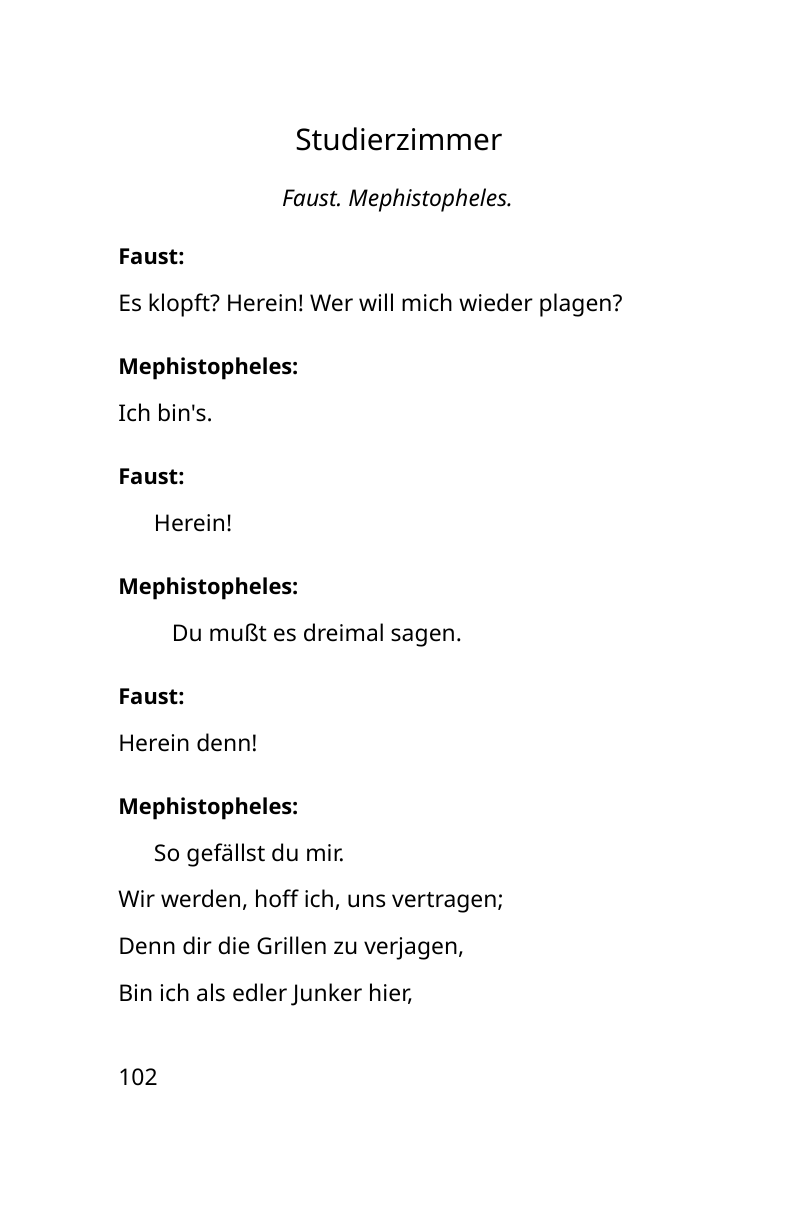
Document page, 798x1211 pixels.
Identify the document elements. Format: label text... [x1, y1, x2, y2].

text Mephistopheles: So gefällst du mir. Wir werden, hoff ich, uns vertragen; Denn dir die Grillen zu verjagen, Bin ich als edler Junker hier, [118, 791, 679, 1008]
text Faust: Herein denn! [118, 681, 679, 758]
text Mephistopheles: Ich bin's. [118, 351, 679, 428]
text Faust: Es klopft? Herein! Wer will mich wieder plagen? [118, 241, 679, 318]
text Faust: Herein! [118, 461, 679, 538]
text Faust. Mephistopheles. [118, 182, 679, 214]
subtitle Studierzimmer [118, 118, 679, 159]
text Mephistopheles: Du mußt es dreimal sagen. [118, 571, 679, 648]
